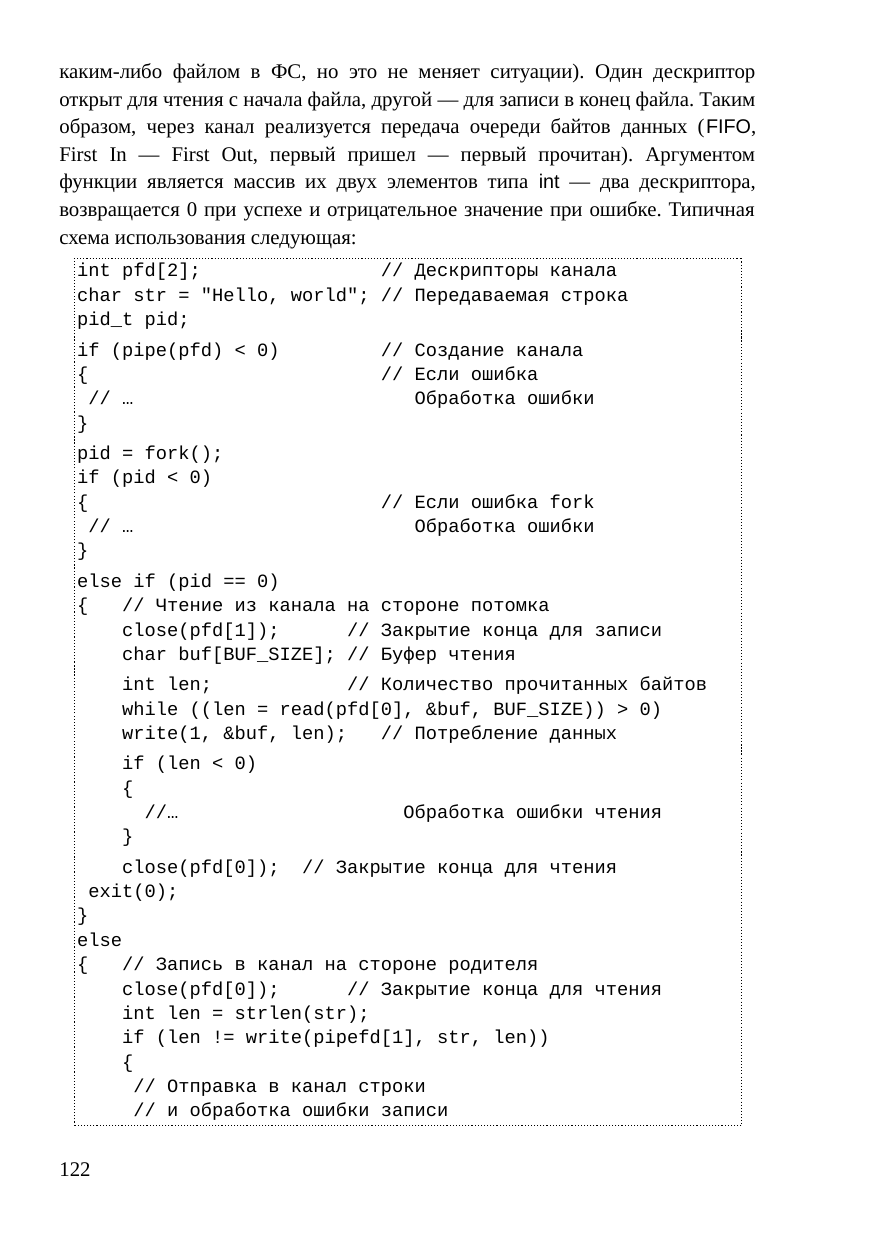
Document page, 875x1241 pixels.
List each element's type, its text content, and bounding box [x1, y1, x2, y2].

text close(pfd[0]); // Закрытие конца для чтения exit(0); } else { // Запись в канал на стороне родителя close(pfd[0]); // Закрытие конца для чтения int len = strlen(str); if (len != write(pipefd[1], str, len)) { // Отправка в канал строки // и обработка ошибки записи [74, 854, 741, 1126]
text каким-либо файлом в ФС, но это не меняет ситуации). Один дескриптор открыт для чтения с начала файла, другой — для записи в конец файла. Таким образом, через канал реализуется передача очереди байтов данных (FIFO, First In — First Out, первый пришел — первый прочитан). Аргументом функции является массив их двух элементов типа int — два дескриптора, возвращается 0 при успехе и отрицательное значение при ошибке. Типичная схема использования следующая: [59, 59, 756, 249]
text if (len < 0) { //… Обработка ошибки чтения } [74, 751, 741, 848]
text int len; // Количество прочитанных байтов while ((len = read(pfd[0], &buf, BUF_SIZE)) > 0) write(1, &buf, len); // Потребление данных [74, 672, 741, 745]
text pid = fork(); if (pid < 0) { // Если ошибка fork // … Обработка ошибки } [74, 441, 741, 562]
text else if (pid == 0) { // Чтение из канала на стороне потомка close(pfd[1]); // Закрытие конца для записи char buf[BUF_SIZE]; // Буфер чтения [74, 568, 741, 666]
text if (pipe(pfd) < 0) // Создание канала { // Если ошибка // … Обработка ошибки } [74, 337, 741, 435]
text int pfd[2]; // Дескрипторы канала char str = "Hello, world"; // Передаваемая строка pid_t pid; [74, 258, 741, 331]
